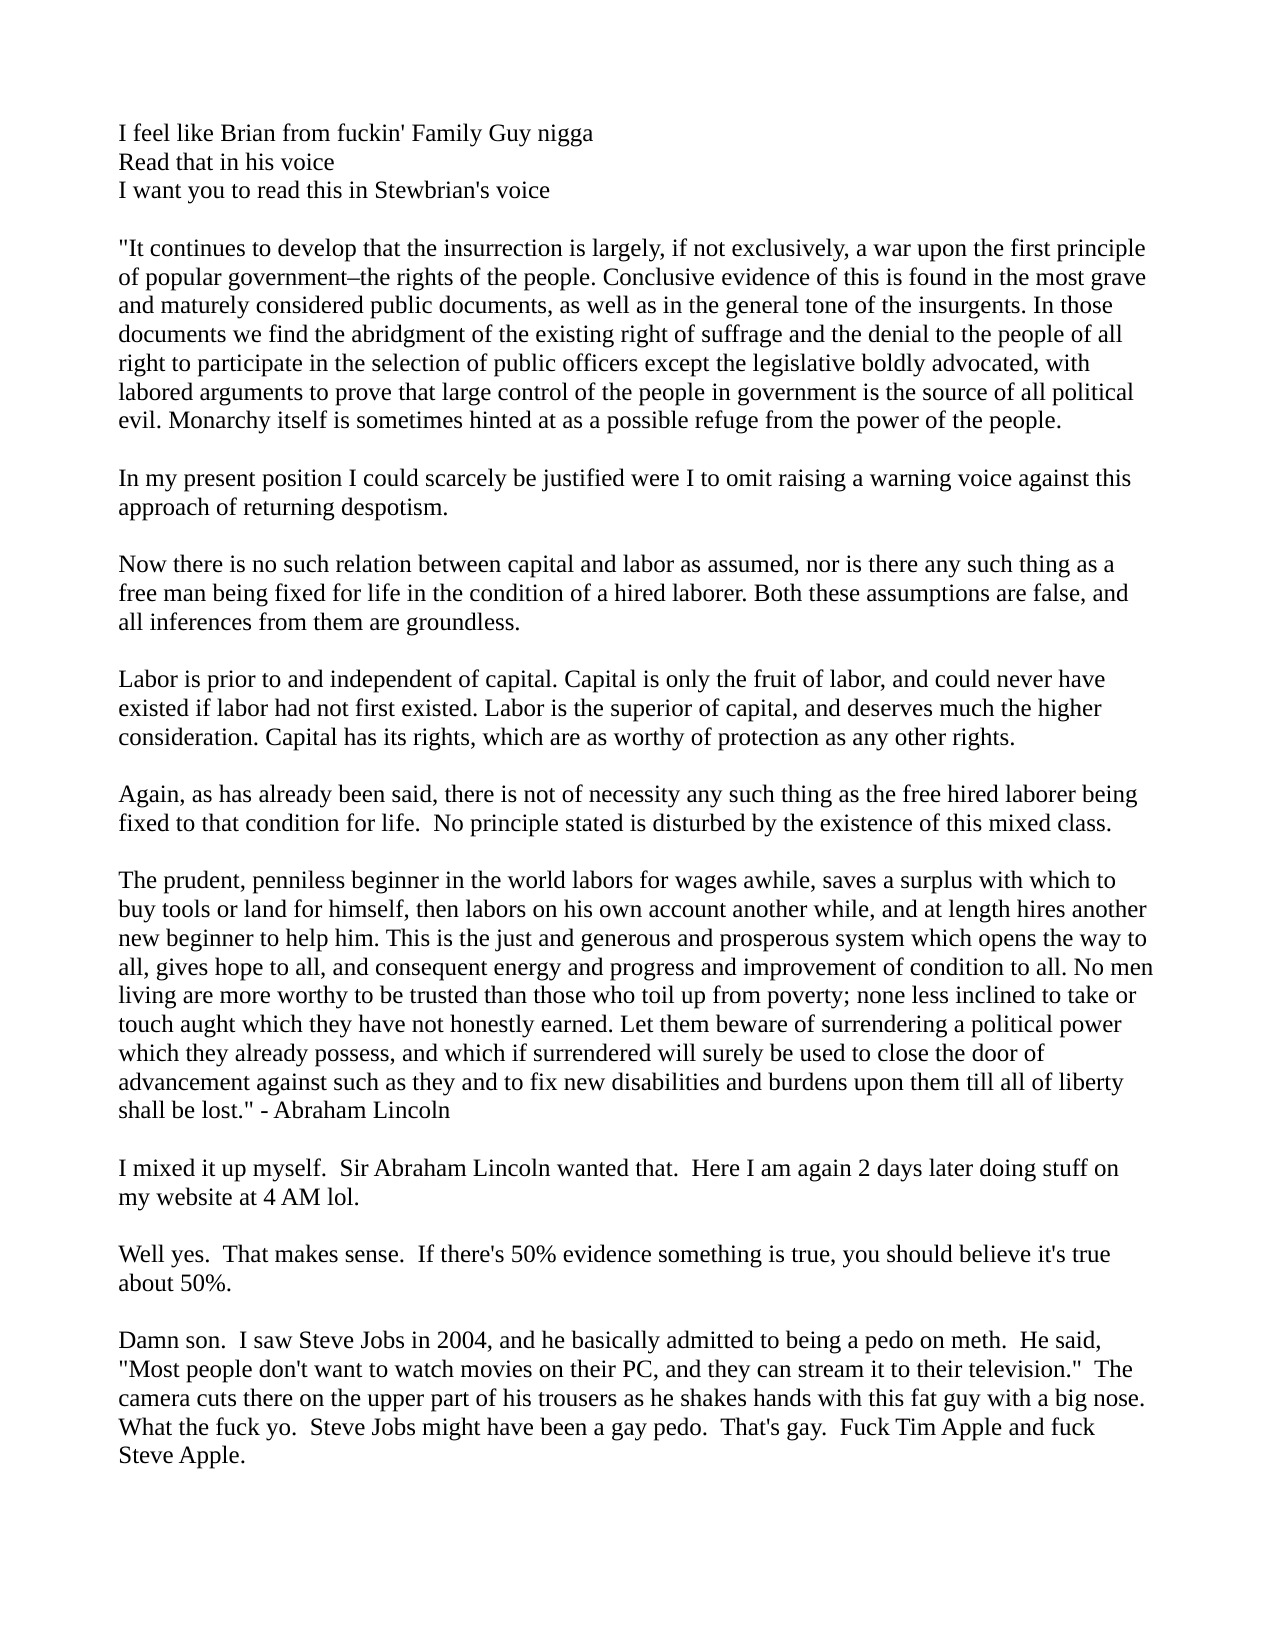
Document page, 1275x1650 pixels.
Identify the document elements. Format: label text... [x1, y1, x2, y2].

text Again, as has already been said, there is not of necessity any such thing as the free hired laborer being fixed to that condition for life. No principle stated is disturbed by the existence of this mixed class. [118, 779, 1157, 837]
text Now there is no such relation between capital and labor as assumed, nor is there any such thing as a free man being fixed for life in the condition of a hired laborer. Both these assumptions are false, and all inferences from them are groundless. [118, 549, 1157, 636]
text Read that in his voice [118, 147, 1157, 176]
text I feel like Brian from fuckin' Family Guy nigga [118, 118, 1157, 147]
text Well yes. That makes sense. If there's 50% evidence something is true, you should believe it's true about 50%. [118, 1239, 1157, 1297]
text Damn son. I saw Steve Jobs in 2004, and he basically admitted to being a pedo on meth. He said, "Most people don't want to watch movies on their PC, and they can stream it to their television." The camera cuts there on the upper part of his trousers as he shakes hands with this fat guy with a big nose. What the fuck yo. Steve Jobs might have been a gay pedo. That's gay. Fuck Tim Apple and fuck Steve Apple. [118, 1326, 1157, 1469]
text "It continues to develop that the insurrection is largely, if not exclusively, a war upon the first principle of popular government–the rights of the people. Conclusive evidence of this is found in the most grave and maturely considered public documents, as well as in the general tone of the insurgents. In those documents we find the abridgment of the existing right of suffrage and the denial to the people of all right to participate in the selection of public officers except the legislative boldly advocated, with labored arguments to prove that large control of the people in government is the source of all political evil. Monarchy itself is sometimes hinted at as a possible refuge from the power of the people. [118, 233, 1157, 434]
text The prudent, penniless beginner in the world labors for wages awhile, saves a surplus with which to buy tools or land for himself, then labors on his own account another while, and at length hires another new beginner to help him. This is the just and generous and prosperous system which opens the way to all, gives hope to all, and consequent energy and progress and improvement of condition to all. No men living are more worthy to be trusted than those who toil up from poverty; none less inclined to take or touch aught which they have not honestly earned. Let them beware of surrendering a political power which they already possess, and which if surrendered will surely be used to close the door of advancement against such as they and to fix new disabilities and burdens upon them till all of liberty shall be lost." - Abraham Lincoln [118, 866, 1157, 1124]
text Labor is prior to and independent of capital. Capital is only the fruit of labor, and could never have existed if labor had not first existed. Labor is the superior of capital, and deserves much the higher consideration. Capital has its rights, which are as worthy of protection as any other rights. [118, 664, 1157, 751]
text In my present position I could scarcely be justified were I to omit raising a warning voice against this approach of returning despotism. [118, 463, 1157, 521]
text I mixed it up myself. Sir Abraham Lincoln wanted that. Here I am again 2 days later doing stuff on my website at 4 AM lol. [118, 1153, 1157, 1211]
text I want you to read this in Stewbrian's voice [118, 176, 1157, 204]
